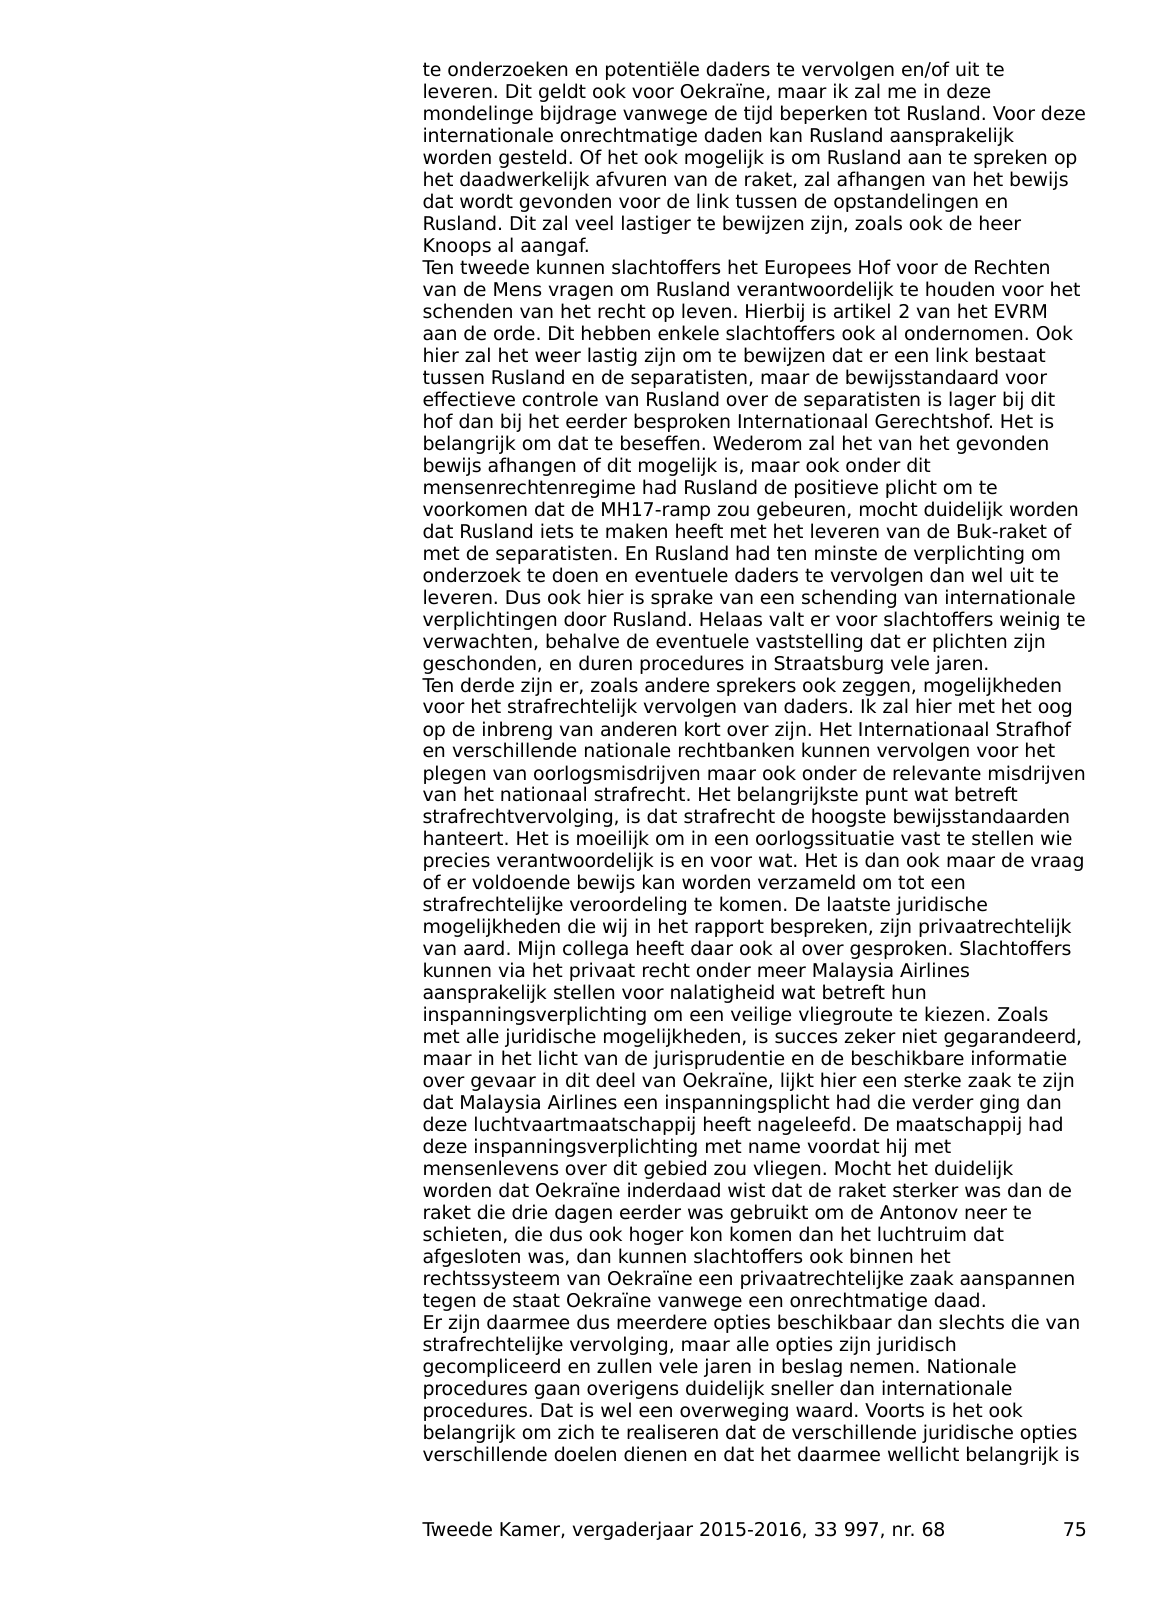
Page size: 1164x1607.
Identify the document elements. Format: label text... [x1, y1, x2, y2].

text Ten derde zijn er, zoals andere sprekers ook zeggen, mogelijkheden voor het strafrechtelijk vervolgen van daders. Ik zal hier met het oog op de inbreng van anderen kort over zijn. Het Internationaal Strafhof en verschillende nationale rechtbanken kunnen vervolgen voor het plegen van oorlogsmisdrijven maar ook onder de relevante misdrijven van het nationaal strafrecht. Het belangrijkste punt wat betreft strafrechtvervolging, is dat strafrecht de hoogste bewijsstandaarden hanteert. Het is moeilijk om in een oorlogssituatie vast te stellen wie precies verantwoordelijk is en voor wat. Het is dan ook maar de vraag of er voldoende bewijs kan worden verzameld om tot een strafrechtelijke veroordeling te komen. De laatste juridische mogelijkheden die wij in het rapport bespreken, zijn privaatrechtelijk van aard. Mijn collega heeft daar ook al over gesproken. Slachtoffers kunnen via het privaat recht onder meer Malaysia Airlines aansprakelijk stellen voor nalatigheid wat betreft hun inspanningsverplichting om een veilige vliegroute te kiezen. Zoals met alle juridische mogelijkheden, is succes zeker niet gegarandeerd, maar in het licht van de jurisprudentie en de beschikbare informatie over gevaar in dit deel van Oekraïne, lijkt hier een sterke zaak te zijn dat Malaysia Airlines een inspanningsplicht had die verder ging dan deze luchtvaartmaatschappij heeft nageleefd. De maatschappij had deze inspanningsverplichting met name voordat hij met mensenlevens over dit gebied zou vliegen. Mocht het duidelijk worden dat Oekraïne inderdaad wist dat de raket sterker was dan de raket die drie dagen eerder was gebruikt om de Antonov neer te schieten, die dus ook hoger kon komen dan het luchtruim dat afgesloten was, dan kunnen slachtoffers ook binnen het rechtssysteem van Oekraïne een privaatrechtelijke zaak aanspannen tegen de staat Oekraïne vanwege een onrechtmatige daad. [422, 674, 1087, 1312]
text te onderzoeken en potentiële daders te vervolgen en/of uit te leveren. Dit geldt ook voor Oekraïne, maar ik zal me in deze mondelinge bijdrage vanwege de tijd beperken tot Rusland. Voor deze internationale onrechtmatige daden kan Rusland aansprakelijk worden gesteld. Of het ook mogelijk is om Rusland aan te spreken op het daadwerkelijk afvuren van de raket, zal afhangen van het bewijs dat wordt gevonden voor de link tussen de opstandelingen en Rusland. Dit zal veel lastiger te bewijzen zijn, zoals ook de heer Knoops al aangaf. [422, 59, 1087, 257]
text Ten tweede kunnen slachtoffers het Europees Hof voor de Rechten van de Mens vragen om Rusland verantwoordelijk te houden voor het schenden van het recht op leven. Hierbij is artikel 2 van het EVRM aan de orde. Dit hebben enkele slachtoffers ook al ondernomen. Ook hier zal het weer lastig zijn om te bewijzen dat er een link bestaat tussen Rusland en de separatisten, maar de bewijsstandaard voor effectieve controle van Rusland over de separatisten is lager bij dit hof dan bij het eerder besproken Internationaal Gerechtshof. Het is belangrijk om dat te beseffen. Wederom zal het van het gevonden bewijs afhangen of dit mogelijk is, maar ook onder dit mensenrechtenregime had Rusland de positieve plicht om te voorkomen dat de MH17-ramp zou gebeuren, mocht duidelijk worden dat Rusland iets te maken heeft met het leveren van de Buk-raket of met de separatisten. En Rusland had ten minste de verplichting om onderzoek te doen en eventuele daders te vervolgen dan wel uit te leveren. Dus ook hier is sprake van een schending van internationale verplichtingen door Rusland. Helaas valt er voor slachtoffers weinig te verwachten, behalve de eventuele vaststelling dat er plichten zijn geschonden, en duren procedures in Straatsburg vele jaren. [422, 257, 1087, 674]
text Er zijn daarmee dus meerdere opties beschikbaar dan slechts die van strafrechtelijke vervolging, maar alle opties zijn juridisch gecompliceerd en zullen vele jaren in beslag nemen. Nationale procedures gaan overigens duidelijk sneller dan internationale procedures. Dat is wel een overweging waard. Voorts is het ook belangrijk om zich te realiseren dat de verschillende juridische opties verschillende doelen dienen en dat het daarmee wellicht belangrijk is [422, 1312, 1087, 1466]
